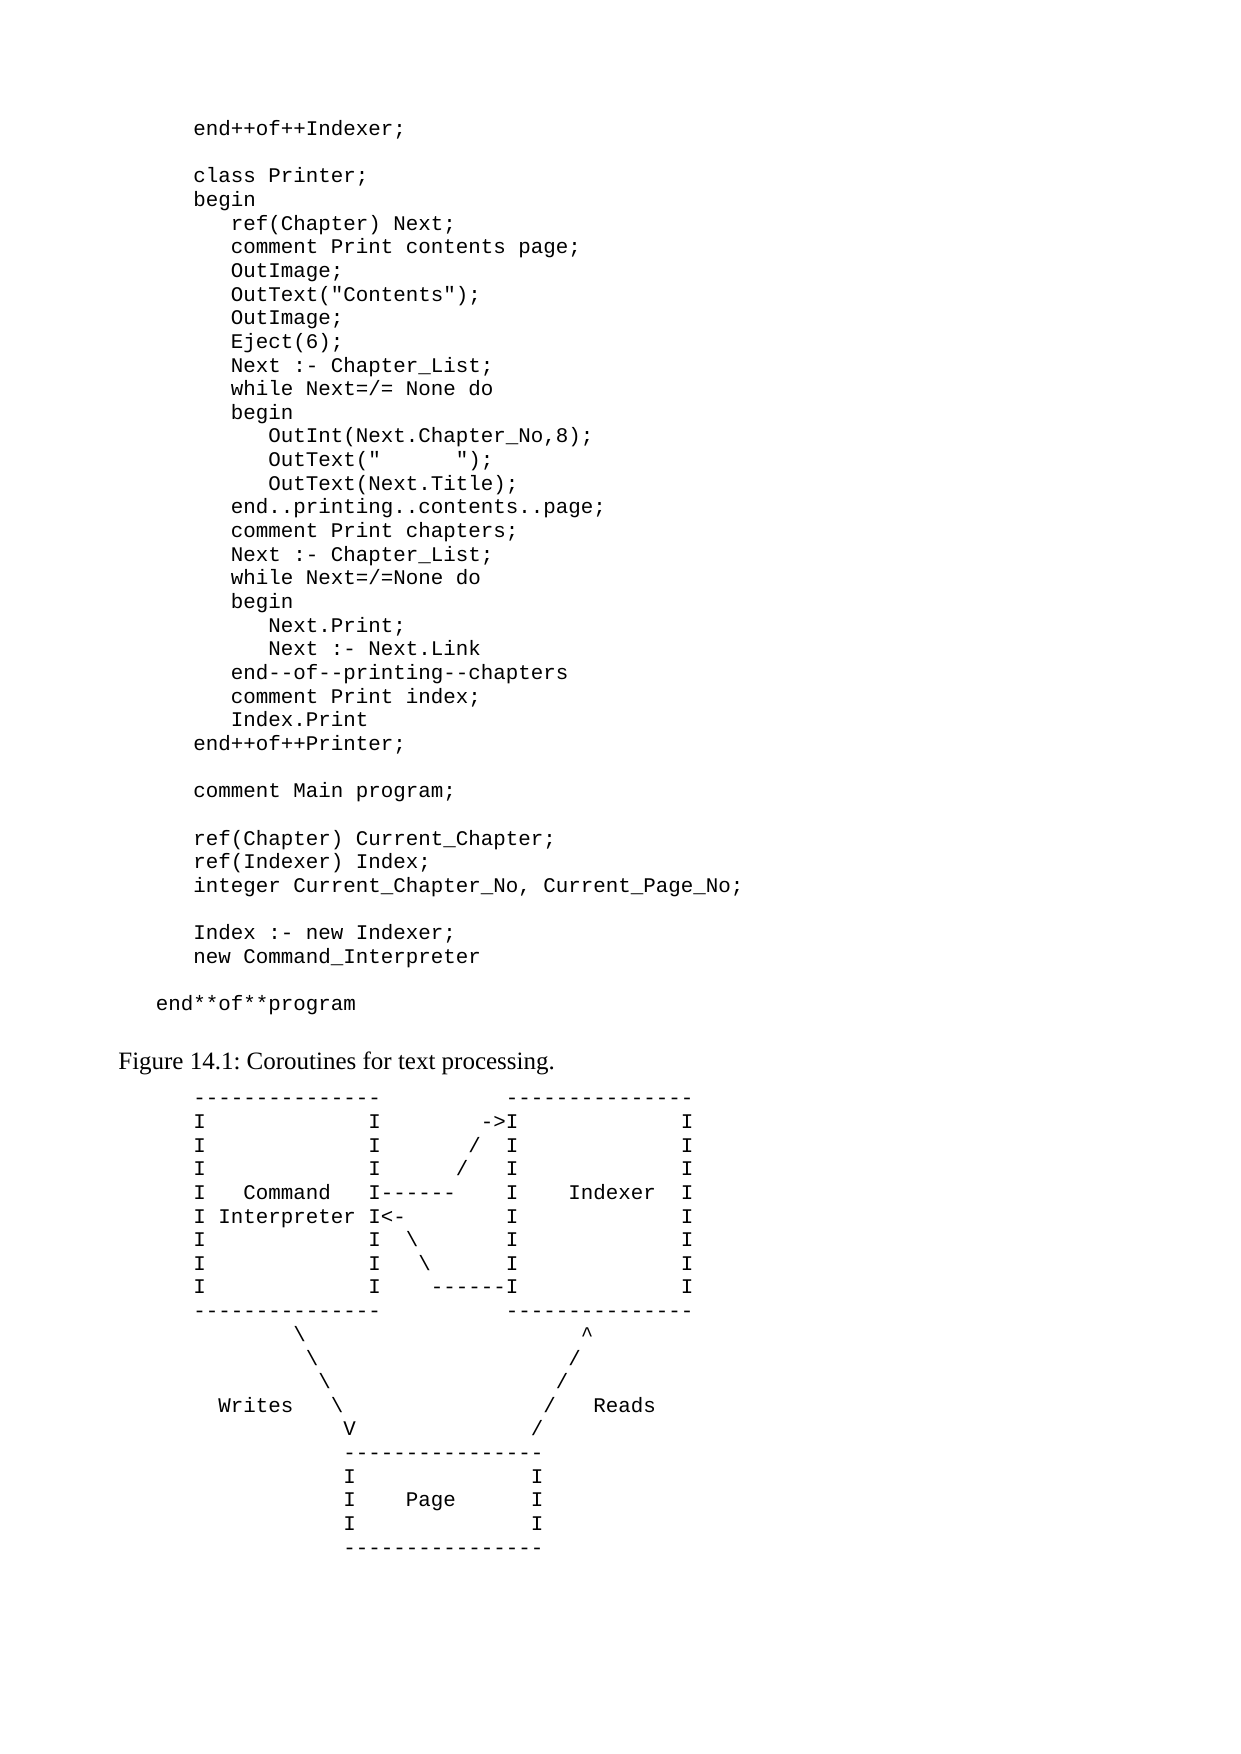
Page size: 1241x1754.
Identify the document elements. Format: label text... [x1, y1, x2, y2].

text Next :- Chapter_List; [118, 544, 1122, 567]
text I Page I [118, 1489, 1122, 1513]
text OutText(" "); [118, 449, 1122, 473]
text Figure 14.1: Coroutines for text processing. [118, 1046, 1122, 1075]
text new Command_Interpreter [118, 946, 1122, 969]
text begin [118, 189, 1122, 213]
text ---------------- [118, 1537, 1122, 1560]
text I I ->I I [118, 1111, 1122, 1135]
text --------------- --------------- [118, 1087, 1122, 1111]
text end..printing..contents..page; [118, 496, 1122, 520]
text I Command I------ I Indexer I [118, 1182, 1122, 1206]
text begin [118, 591, 1122, 615]
text I I \ I I [118, 1253, 1122, 1277]
text ---------------- [118, 1442, 1122, 1466]
text end++of++Printer; [118, 733, 1122, 757]
text --------------- --------------- [118, 1300, 1122, 1324]
text I I / I I [118, 1135, 1122, 1158]
text end--of--printing--chapters [118, 662, 1122, 686]
text Eject(6); [118, 331, 1122, 354]
text Next :- Chapter_List; [118, 354, 1122, 378]
text \ / [118, 1371, 1122, 1395]
text OutImage; [118, 260, 1122, 284]
text I Interpreter I<- I I [118, 1206, 1122, 1229]
text comment Print chapters; [118, 520, 1122, 544]
text comment Main program; [118, 780, 1122, 804]
text Index.Print [118, 709, 1122, 733]
text OutText("Contents"); [118, 284, 1122, 307]
text while Next=/= None do [118, 378, 1122, 402]
text Next :- Next.Link [118, 638, 1122, 662]
text comment Print index; [118, 686, 1122, 709]
text OutText(Next.Title); [118, 473, 1122, 496]
text \ / [118, 1347, 1122, 1371]
text OutImage; [118, 307, 1122, 331]
text class Printer; [118, 165, 1122, 189]
text end++of++Indexer; [118, 118, 1122, 142]
text Index :- new Indexer; [118, 922, 1122, 946]
text while Next=/=None do [118, 567, 1122, 591]
text Next.Print; [118, 615, 1122, 638]
text I I [118, 1466, 1122, 1489]
text integer Current_Chapter_No, Current_Page_No; [118, 875, 1122, 898]
text \ ^ [118, 1324, 1122, 1347]
text comment Print contents page; [118, 236, 1122, 260]
text Writes \ / Reads [118, 1395, 1122, 1418]
text begin [118, 402, 1122, 426]
text end**of**program [118, 993, 1122, 1017]
text ref(Chapter) Current_Chapter; [118, 827, 1122, 851]
text I I \ I I [118, 1229, 1122, 1253]
text OutInt(Next.Chapter_No,8); [118, 426, 1122, 449]
text ref(Indexer) Index; [118, 851, 1122, 875]
text ref(Chapter) Next; [118, 213, 1122, 236]
text V / [118, 1418, 1122, 1442]
text I I ------I I [118, 1277, 1122, 1300]
text I I [118, 1513, 1122, 1537]
text I I / I I [118, 1158, 1122, 1182]
